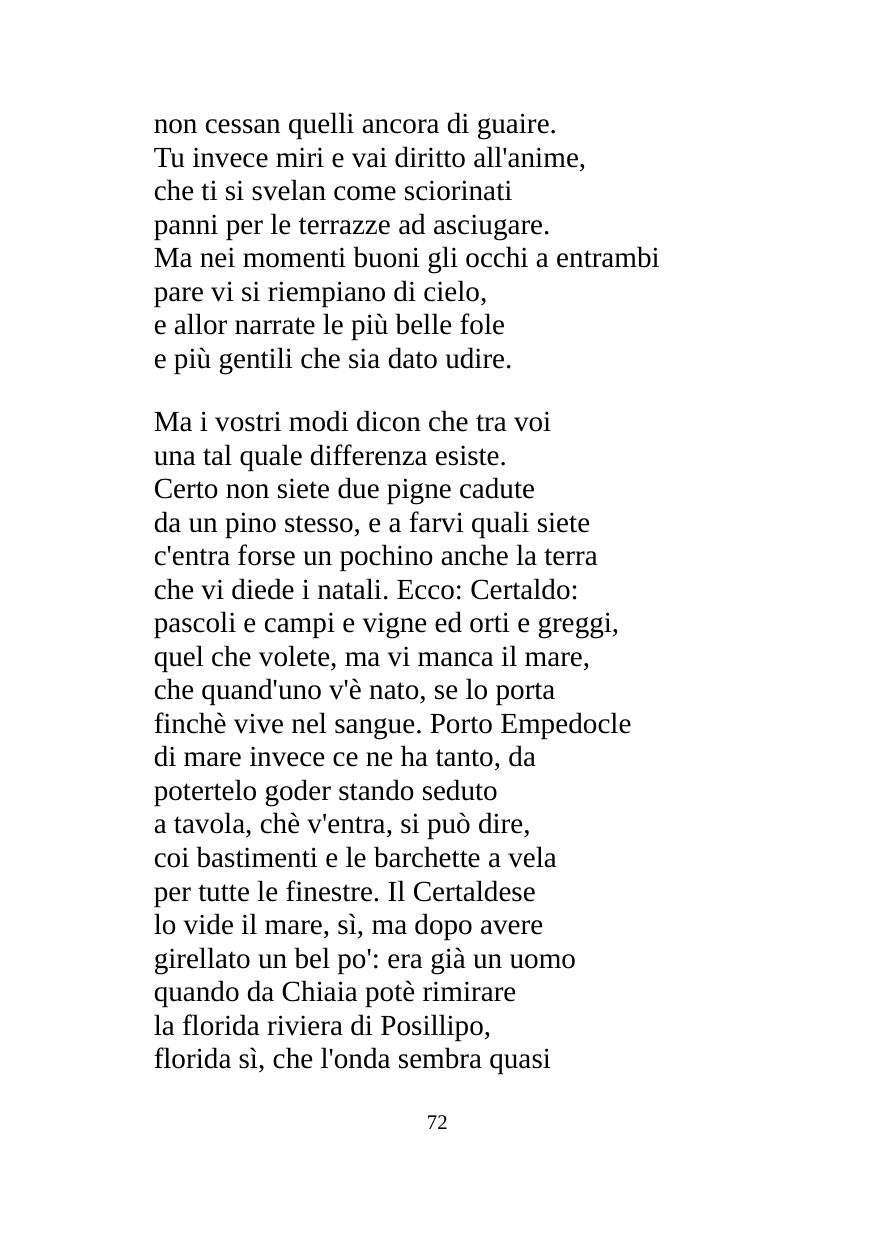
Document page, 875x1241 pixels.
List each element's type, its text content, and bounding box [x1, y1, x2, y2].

text non cessan quelli ancora di guaire. Tu invece miri e vai diritto all'anime, che ti si svelan come sciorinati panni per le terrazze ad asciugare. Ma nei momenti buoni gli occhi a entrambi pare vi si riempiano di cielo, e allor narrate le più belle fole e più gentili che sia dato udire. [153, 106, 768, 374]
text Ma i vostri modi dicon che tra voi una tal quale differenza esiste. Certo non siete due pigne cadute da un pino stesso, e a farvi quali siete c'entra forse un pochino anche la terra che vi diede i natali. Ecco: Certaldo: pascoli e campi e vigne ed orti e greggi, quel che volete, ma vi manca il mare, che quand'uno v'è nato, se lo porta finchè vive nel sangue. Porto Empedocle di mare invece ce ne ha tanto, da potertelo goder stando seduto a tavola, chè v'entra, si può dire, coi bastimenti e le barchette a vela per tutte le finestre. Il Certaldese lo vide il mare, sì, ma dopo avere girellato un bel po': era già un uomo quando da Chiaia potè rimirare la florida riviera di Posillipo, florida sì, che l'onda sembra quasi [153, 404, 768, 1075]
